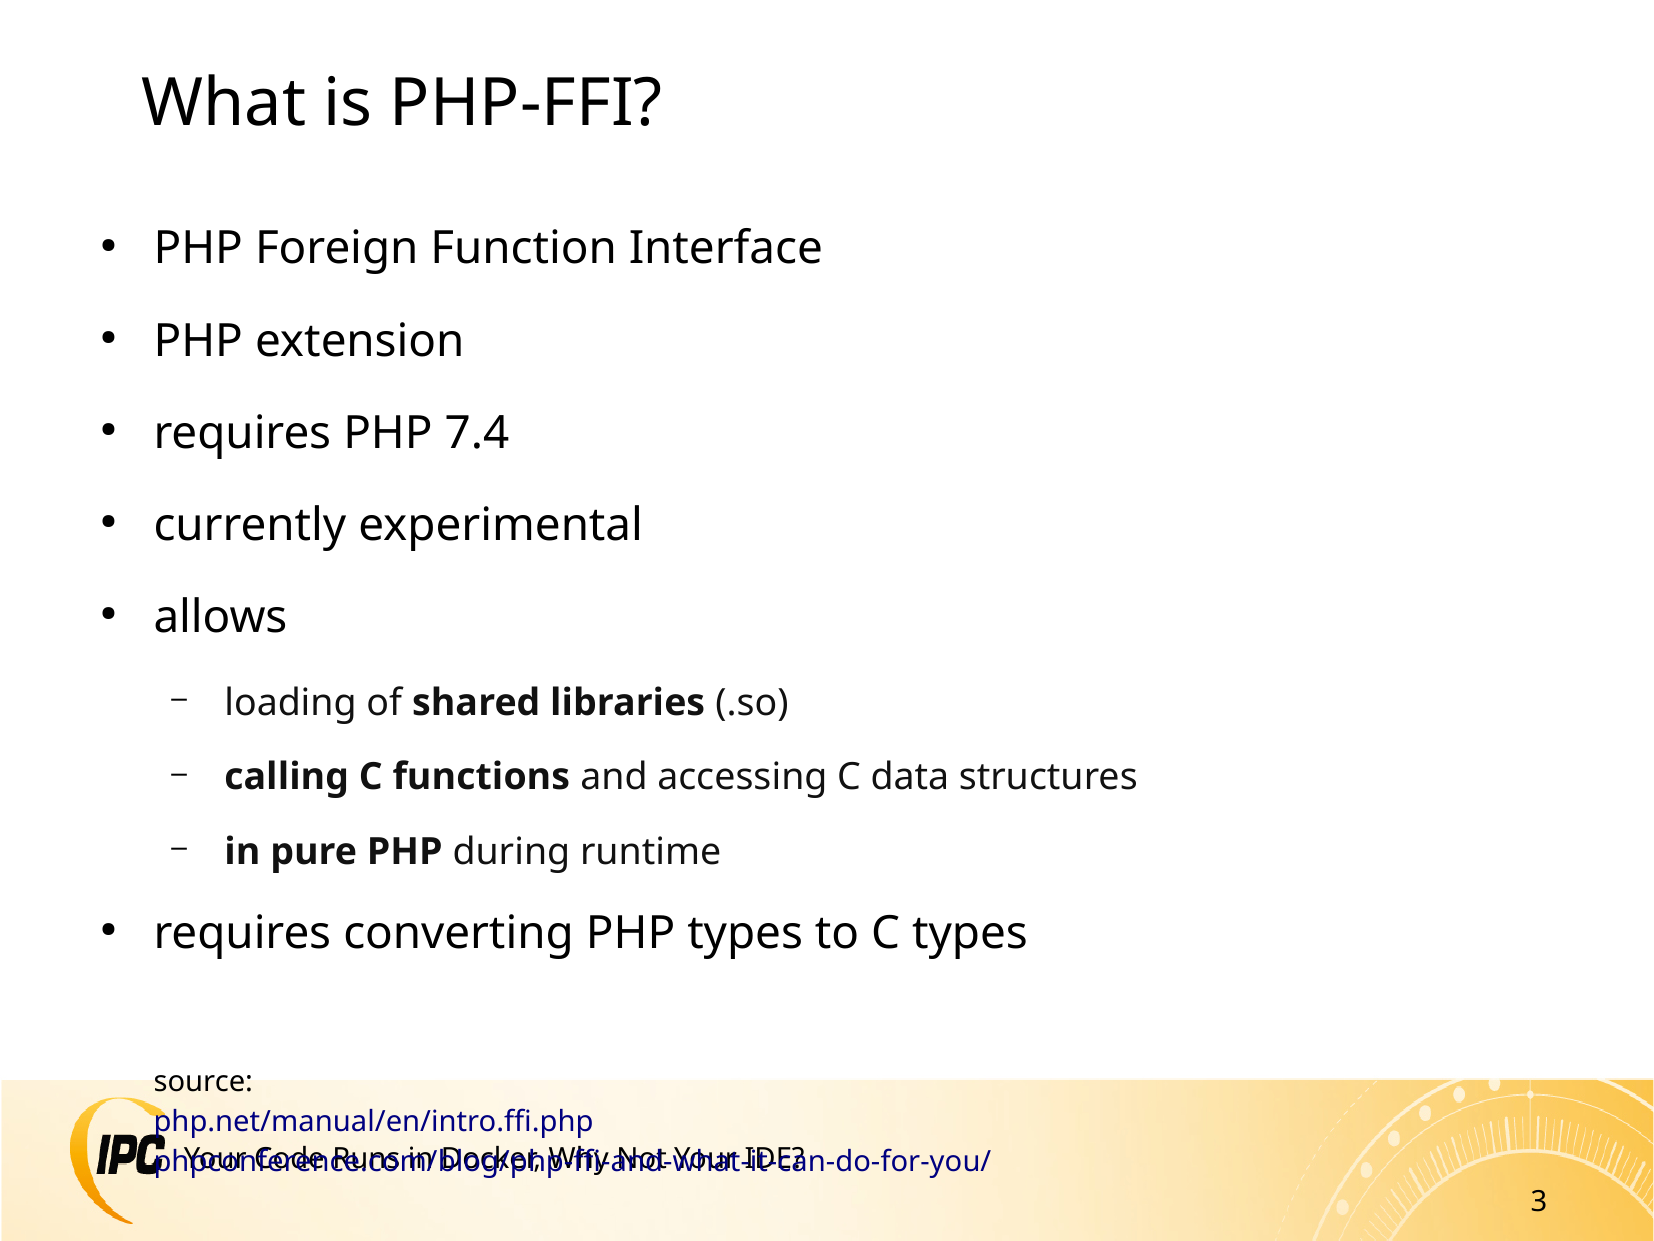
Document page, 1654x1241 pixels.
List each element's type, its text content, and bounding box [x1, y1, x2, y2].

picture [0, 0, 1654, 1241]
title What is PHP-FFI? [82, 3, 1571, 196]
list PHP Foreign Function Interface PHP extension requires PHP 7.4 currently experimental allows loading of shared libraries (.so) calling C functions and accessing C data structures in pure PHP during runtime requires converting PHP types to C types source: php.net/manual/en/intro.ffi.php phpconference.com/blog/php-ffi-and-what-it-can-do-for-you/ [82, 214, 1571, 1080]
